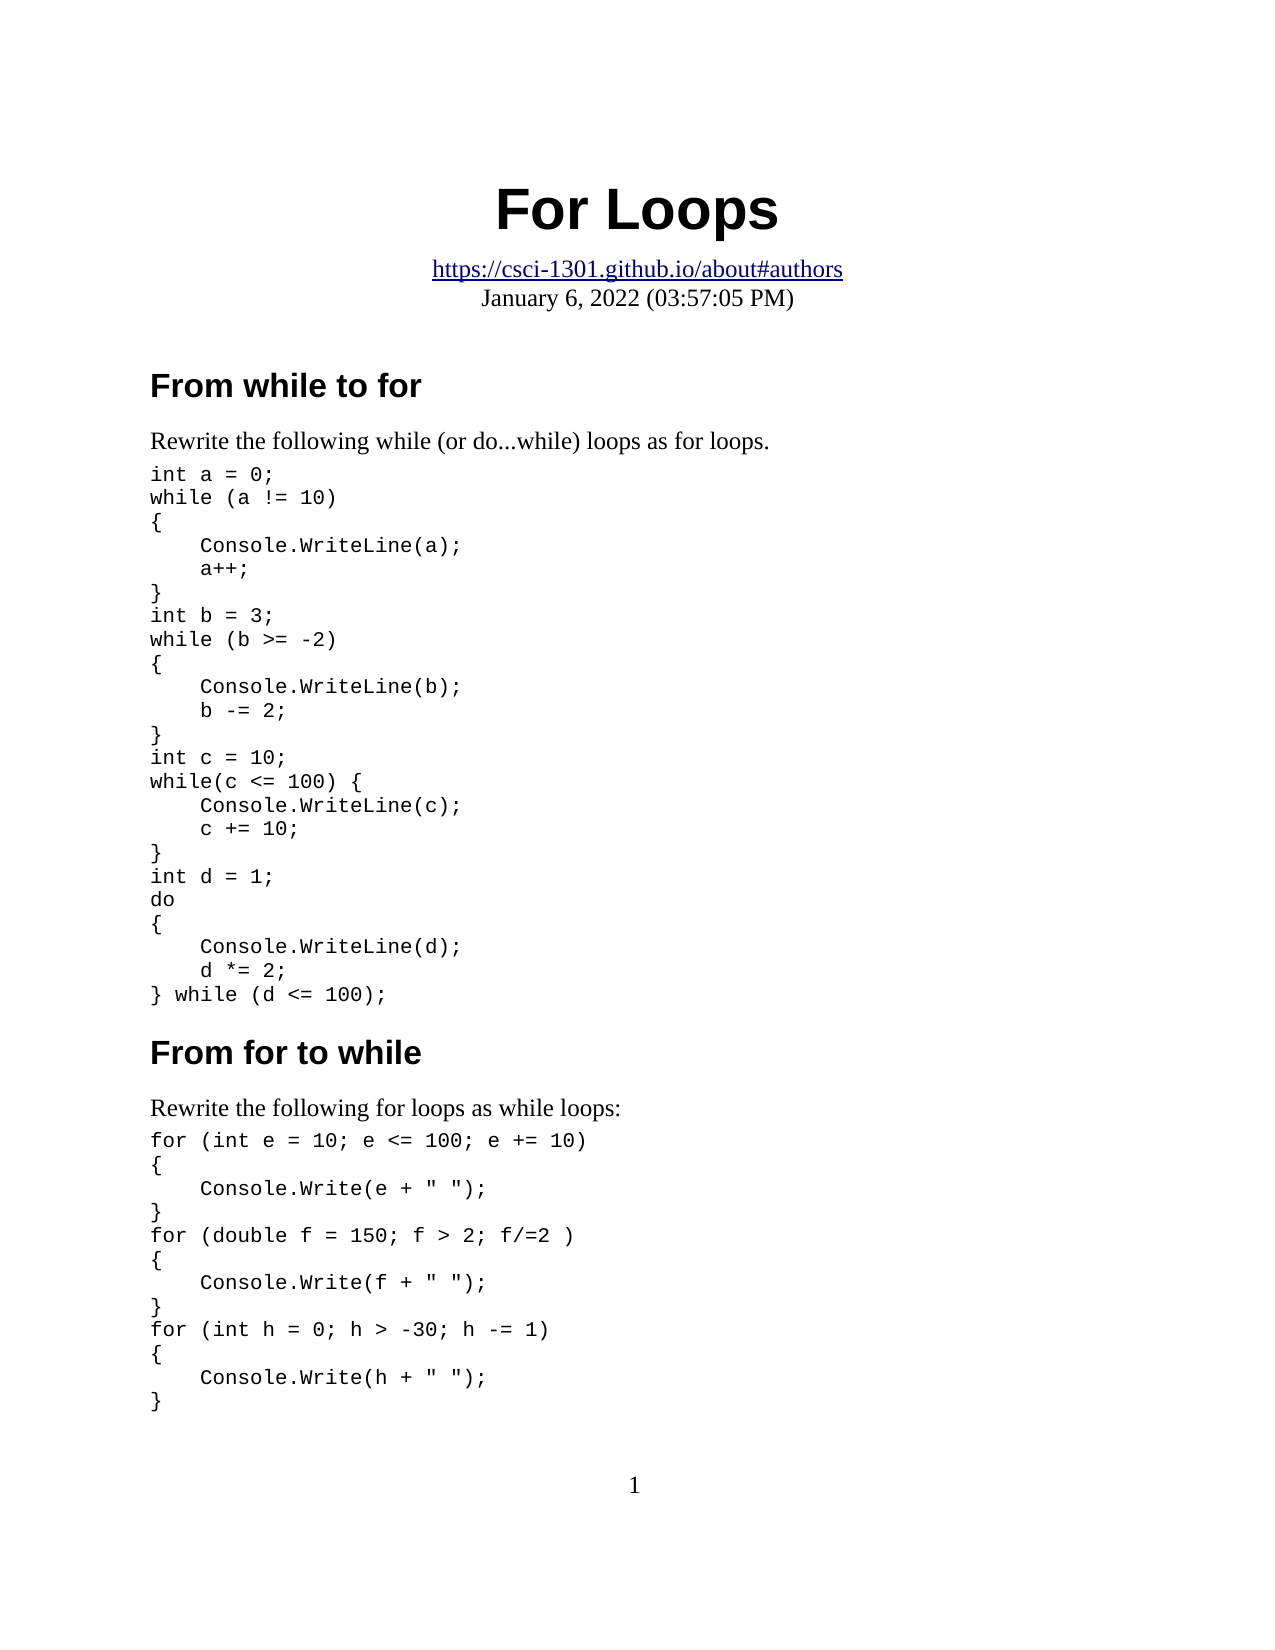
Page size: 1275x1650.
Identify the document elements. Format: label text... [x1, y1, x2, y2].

text Console.WriteLine(b); [150, 676, 1125, 700]
text while (b >= -2) [150, 629, 1125, 653]
text January 6, 2022 (03:57:05 PM) [150, 283, 1125, 312]
text Console.WriteLine(a); [150, 534, 1125, 558]
text Console.Write(h + " "); [150, 1367, 1125, 1390]
text Rewrite the following while (or do...while) loops as for loops. [150, 426, 1125, 455]
title For Loops [150, 175, 1125, 242]
text while (a != 10) [150, 487, 1125, 511]
text int d = 1; [150, 866, 1125, 889]
text { [150, 511, 1125, 534]
text Console.WriteLine(c); [150, 795, 1125, 818]
text } [150, 724, 1125, 747]
text } [150, 1296, 1125, 1319]
text } [150, 842, 1125, 866]
text do [150, 889, 1125, 913]
text for (int e = 10; e <= 100; e += 10) [150, 1130, 1125, 1154]
text Console.WriteLine(d); [150, 937, 1125, 960]
text for (int h = 0; h > -30; h -= 1) [150, 1319, 1125, 1343]
text Rewrite the following for loops as while loops: [150, 1093, 1125, 1121]
text https://csci-1301.github.io/about#authors [150, 254, 1125, 283]
text Console.Write(e + " "); [150, 1178, 1125, 1201]
text a++; [150, 558, 1125, 582]
text { [150, 653, 1125, 676]
text d *= 2; [150, 960, 1125, 984]
text Console.Write(f + " "); [150, 1272, 1125, 1296]
text for (double f = 150; f > 2; f/=2 ) [150, 1225, 1125, 1248]
text } [150, 1201, 1125, 1225]
text } [150, 582, 1125, 606]
text { [150, 1248, 1125, 1272]
text { [150, 913, 1125, 937]
text int b = 3; [150, 606, 1125, 629]
text { [150, 1154, 1125, 1178]
subtitle From while to for [150, 366, 1125, 404]
text b -= 2; [150, 700, 1125, 724]
text int a = 0; [150, 464, 1125, 487]
text { [150, 1343, 1125, 1367]
subtitle From for to while [150, 1032, 1125, 1071]
text while(c <= 100) { [150, 771, 1125, 795]
text int c = 10; [150, 747, 1125, 771]
text c += 10; [150, 818, 1125, 842]
text } [150, 1390, 1125, 1414]
text } while (d <= 100); [150, 984, 1125, 1007]
